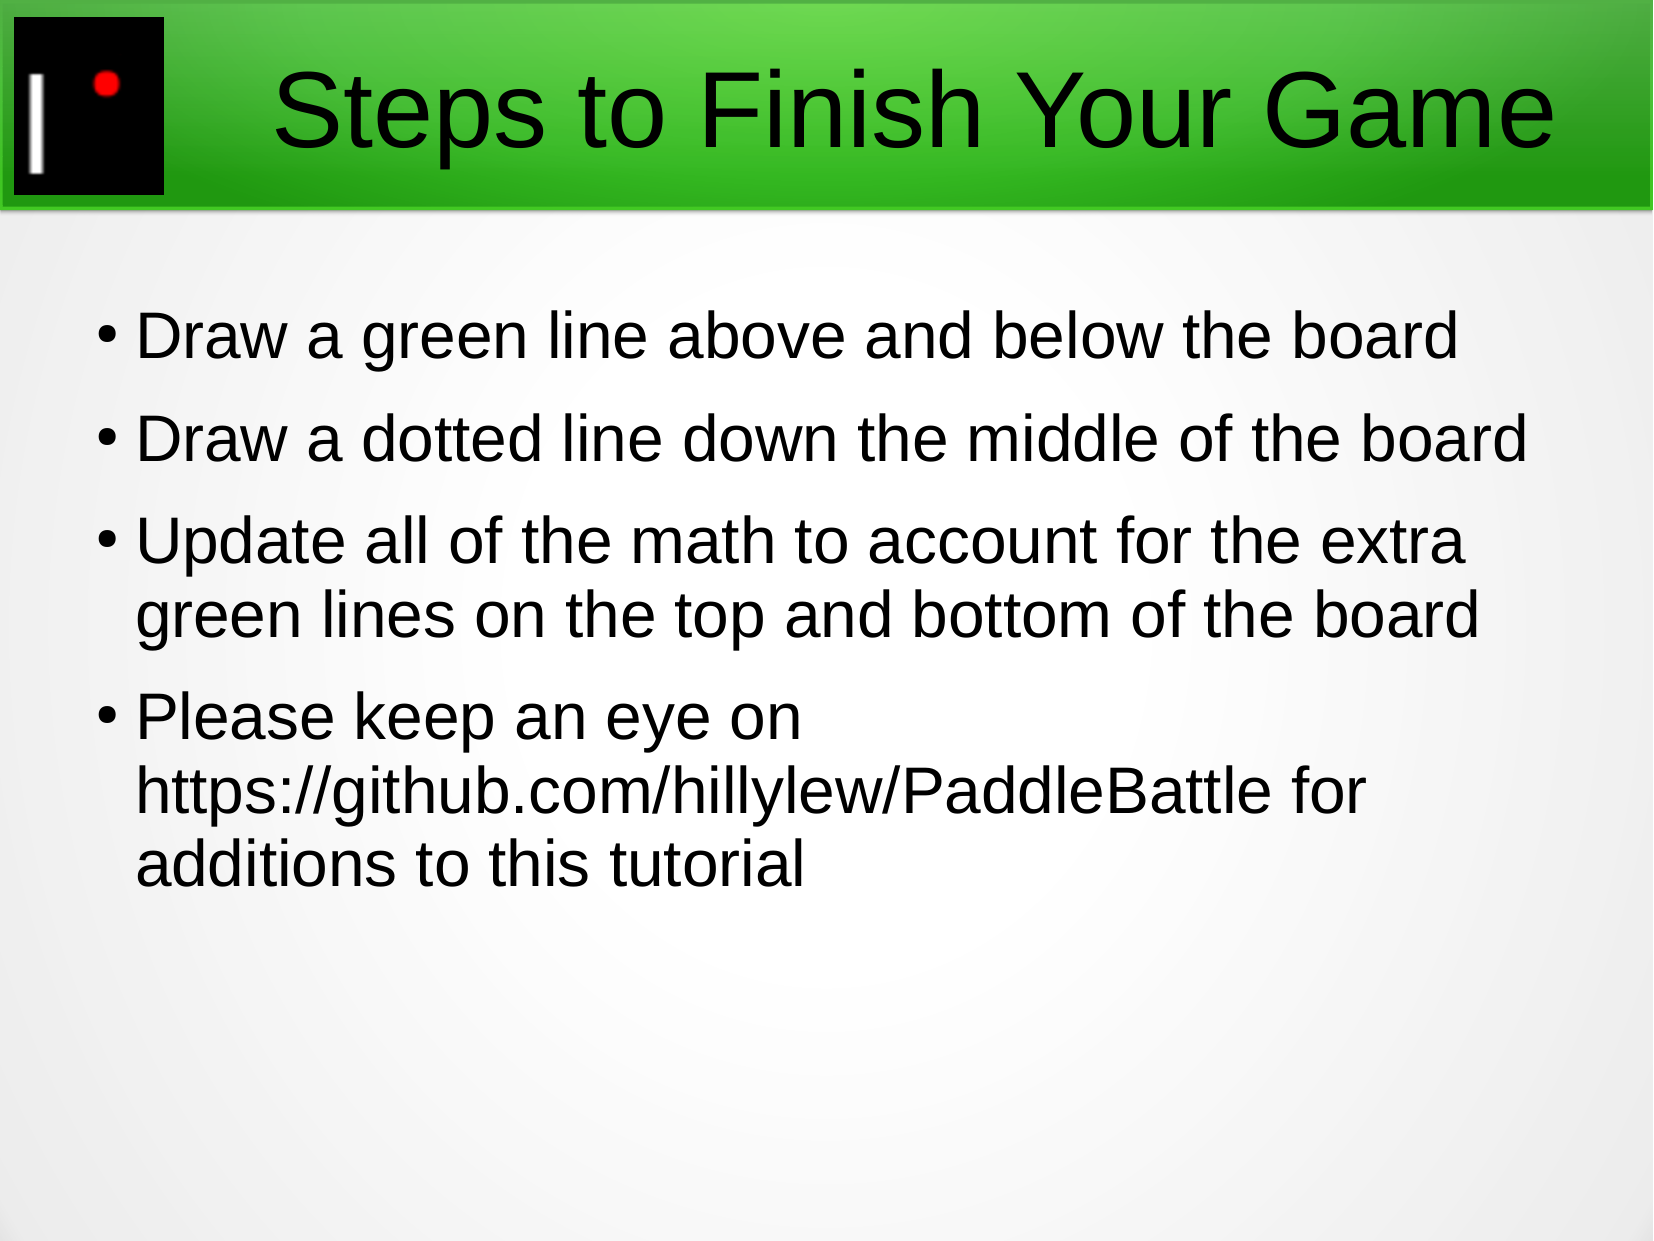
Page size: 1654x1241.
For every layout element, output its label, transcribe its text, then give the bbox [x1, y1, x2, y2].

title Steps to Finish Your Game [195, 30, 1636, 190]
list Draw a green line above and below the board Draw a dotted line down the middle of the board Update all of the math to account for the extra green lines on the top and bottom of the board Please keep an eye on https://github.com/hillylew/PaddleBattle for additions to this tutorial [82, 299, 1571, 1019]
picture [14, 17, 164, 195]
